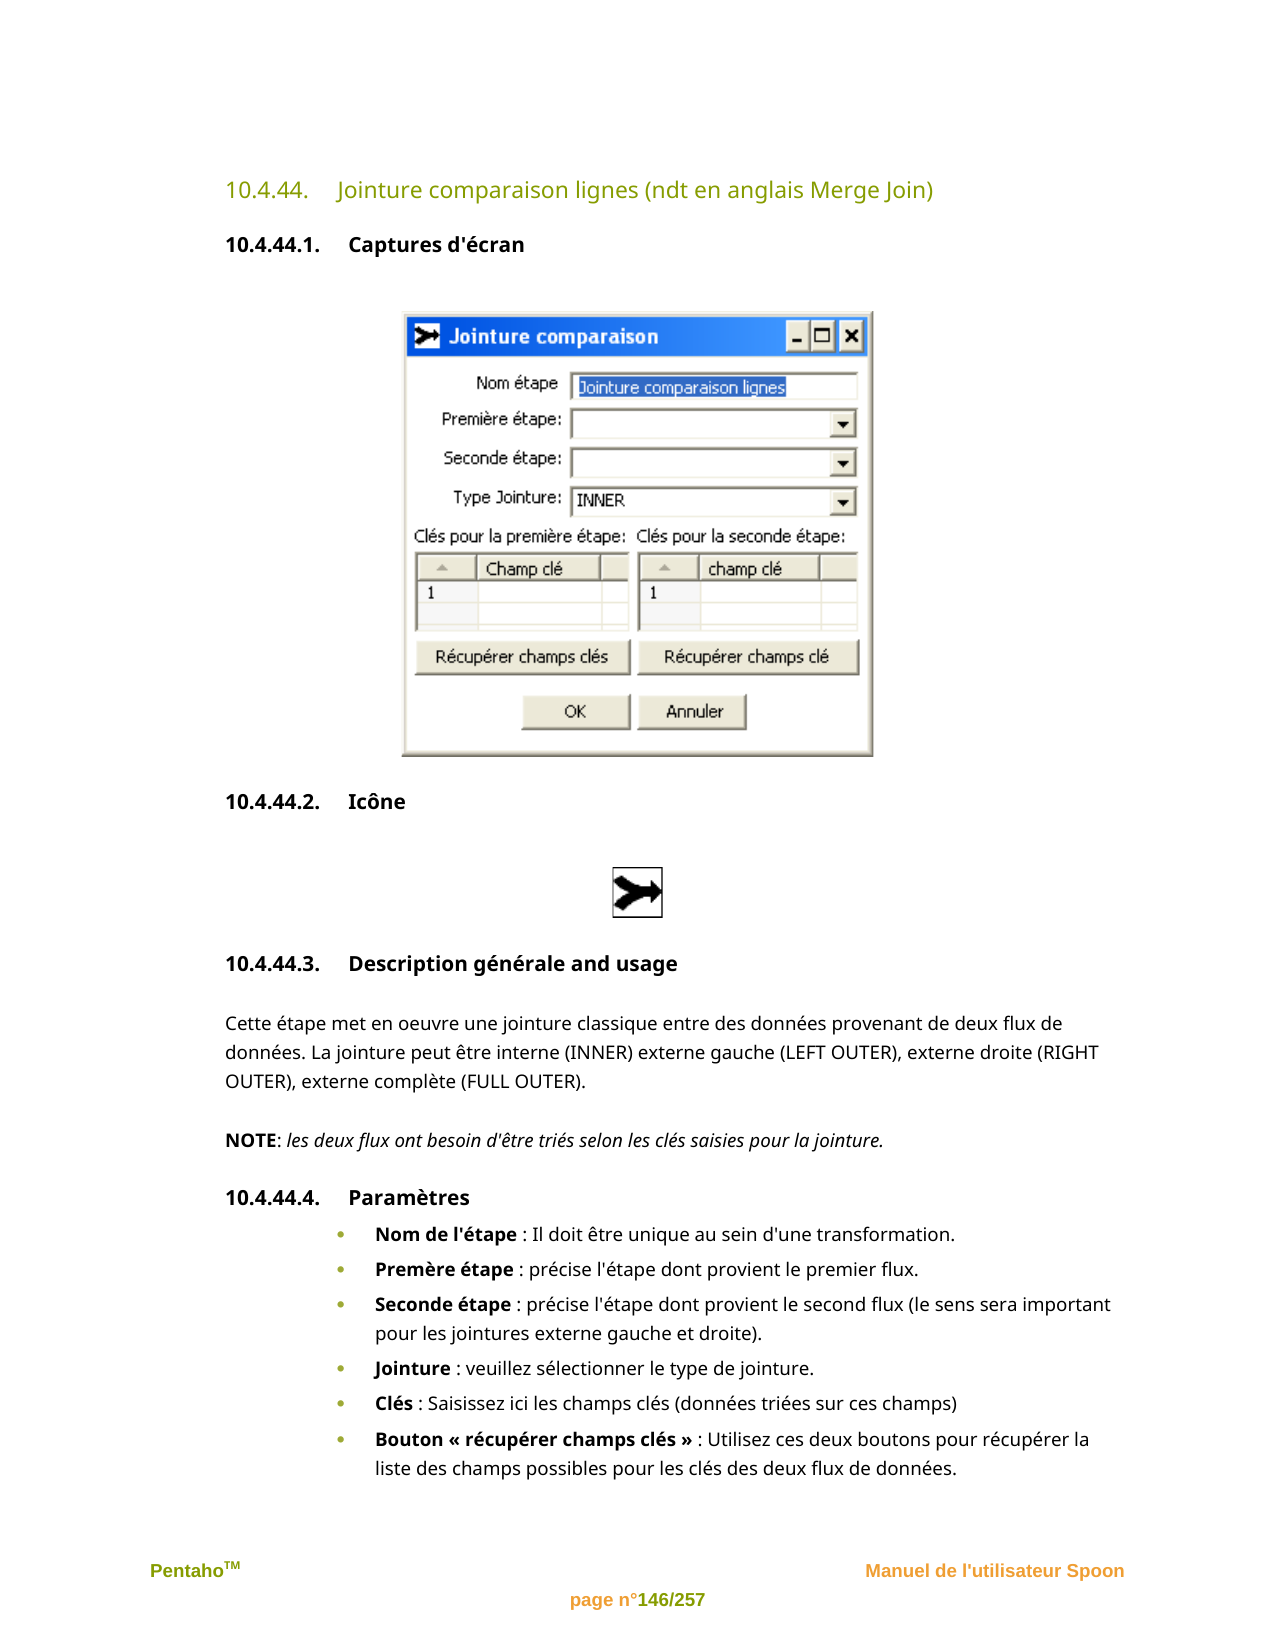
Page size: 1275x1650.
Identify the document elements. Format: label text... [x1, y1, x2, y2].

text NOTE: les deux flux ont besoin d'être triés selon les clés saisies pour la jointure. [225, 1124, 1125, 1153]
list Clés : Saisissez ici les champs clés (données triées sur ces champs) [337, 1387, 1125, 1417]
subtitle Paramètres [225, 1182, 1125, 1212]
picture [612, 867, 663, 918]
list Bouton « récupérer champs clés » : Utilisez ces deux boutons pour récupérer la liste des champs possibles pour les clés des deux flux de données. [337, 1423, 1125, 1481]
list Premère étape : précise l'étape dont provient le premier flux. [337, 1253, 1125, 1282]
picture [401, 311, 874, 757]
list Seconde étape : précise l'étape dont provient le second flux (le sens sera important pour les jointures externe gauche et droite). [337, 1288, 1125, 1346]
subtitle Jointure comparaison lignes (ndt en anglais Merge Join) [225, 175, 1125, 204]
list Nom de l'étape : Il doit être unique au sein d'une transformation. [337, 1218, 1125, 1247]
subtitle Description générale and usage [225, 840, 1125, 977]
subtitle Captures d'écran [225, 229, 1125, 258]
text Cette étape met en oeuvre une jointure classique entre des données provenant de deux flux de données. La jointure peut être interne (INNER) externe gauche (LEFT OUTER), externe droite (RIGHT OUTER), externe complète (FULL OUTER). [225, 1007, 1125, 1094]
subtitle Icône [225, 283, 1125, 815]
list Jointure : veuillez sélectionner le type de jointure. [337, 1352, 1125, 1382]
